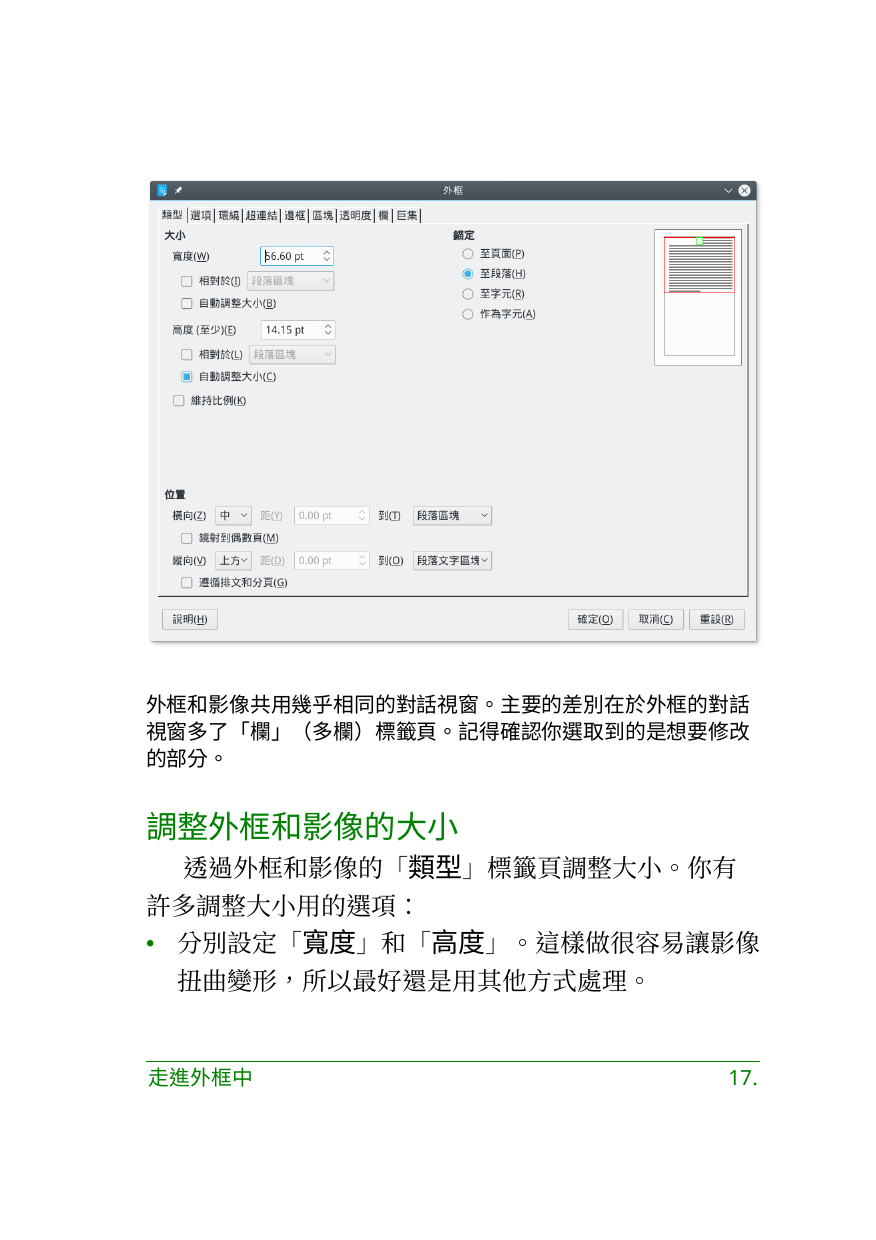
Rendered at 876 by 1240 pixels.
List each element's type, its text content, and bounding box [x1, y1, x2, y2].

subtitle 調整外框和影像的大小 [146, 802, 760, 848]
list 分別設定「寬度」和「高度」。這樣做很容易讓影像扭曲變形，所以最好還是用其他方式處理。 [146, 923, 760, 998]
picture [145, 177, 765, 650]
table_cell 外框和影像共用幾乎相同的對話視窗。主要的差別在於外框的對話視窗多了「欄」（多欄）標籤頁。記得確認你選取到的是想要修改的部分。 [146, 683, 760, 772]
text 透過外框和影像的「類型」標籤頁調整大小。你有許多調整大小用的選項： [146, 848, 760, 923]
table_header [146, 650, 760, 683]
table_header [146, 146, 760, 177]
